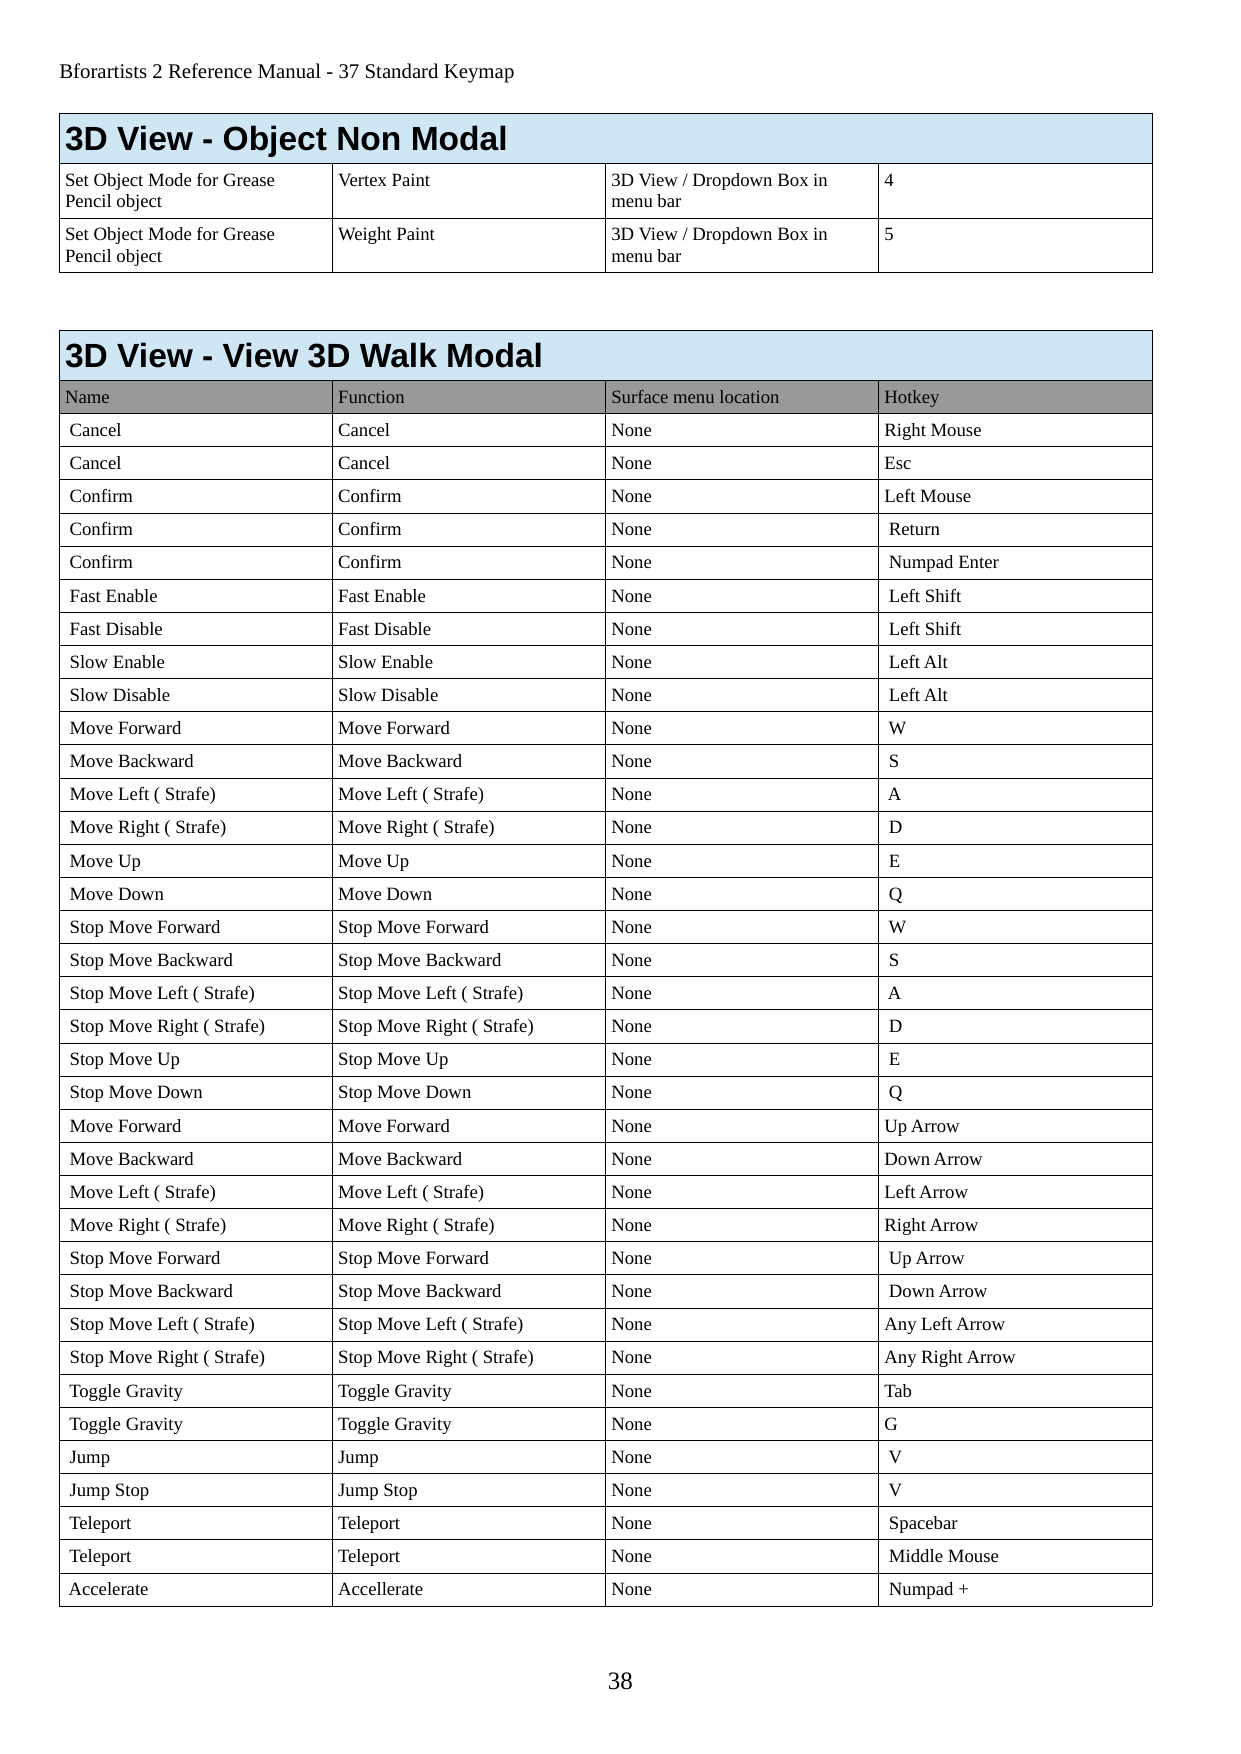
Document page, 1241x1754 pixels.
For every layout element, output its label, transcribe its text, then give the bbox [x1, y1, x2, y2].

table_cell None [606, 1507, 878, 1539]
table_cell Numpad Enter [879, 547, 1152, 579]
table_cell Confirm [333, 514, 605, 546]
table_cell Jump Stop [60, 1474, 332, 1506]
table_cell Toggle Gravity [60, 1408, 332, 1440]
table_cell None [606, 745, 878, 777]
table_cell None [606, 414, 878, 446]
table_cell Middle Mouse [879, 1540, 1152, 1572]
table_cell Left Alt [879, 646, 1152, 678]
table_cell Tab [879, 1375, 1152, 1407]
table_cell A [879, 977, 1152, 1009]
table_cell Teleport [60, 1507, 332, 1539]
table_cell Left Shift [879, 613, 1152, 645]
table_cell Slow Disable [60, 679, 332, 711]
table_cell Down Arrow [879, 1143, 1152, 1175]
table_cell Stop Move Forward [60, 1242, 332, 1274]
table_cell D [879, 812, 1152, 844]
table_cell S [879, 944, 1152, 976]
table_cell Stop Move Left ( Strafe) [333, 1309, 605, 1341]
table_cell Cancel [60, 447, 332, 479]
table_cell D [879, 1010, 1152, 1042]
table_cell Jump [333, 1441, 605, 1473]
table_cell Vertex Paint [333, 164, 605, 217]
table_cell Stop Move Up [333, 1044, 605, 1076]
table_cell Function [333, 381, 605, 413]
table_cell None [606, 1275, 878, 1307]
table_cell None [606, 514, 878, 546]
table_cell Stop Move Left ( Strafe) [60, 977, 332, 1009]
table_cell 4 [879, 164, 1152, 217]
table_cell Stop Move Backward [333, 944, 605, 976]
table_cell Move Backward [333, 745, 605, 777]
table_cell Move Right ( Strafe) [333, 1209, 605, 1241]
table_cell None [606, 1375, 878, 1407]
table_cell Move Forward [60, 1110, 332, 1142]
table_cell None [606, 1574, 878, 1606]
table_cell Move Up [60, 845, 332, 877]
table_cell None [606, 1077, 878, 1109]
table_cell Move Left ( Strafe) [60, 779, 332, 811]
table_cell Stop Move Backward [333, 1275, 605, 1307]
table_cell None [606, 911, 878, 943]
table_cell Name [60, 381, 332, 413]
table_cell Down Arrow [879, 1275, 1152, 1307]
table_cell Toggle Gravity [333, 1375, 605, 1407]
table_cell None [606, 447, 878, 479]
table_cell E [879, 845, 1152, 877]
table_cell Move Left ( Strafe) [333, 779, 605, 811]
table_cell Stop Move Backward [60, 1275, 332, 1307]
table_cell None [606, 779, 878, 811]
table_cell Esc [879, 447, 1152, 479]
table_cell None [606, 480, 878, 512]
table_cell Fast Disable [333, 613, 605, 645]
table_cell Slow Enable [60, 646, 332, 678]
table_cell Stop Move Down [333, 1077, 605, 1109]
table_cell Cancel [333, 414, 605, 446]
table_cell Move Backward [60, 1143, 332, 1175]
table_header 3D View - View 3D Walk Modal [60, 331, 1152, 380]
table_cell Slow Disable [333, 679, 605, 711]
table_cell Confirm [333, 480, 605, 512]
table_cell Left Shift [879, 580, 1152, 612]
table_cell Stop Move Up [60, 1044, 332, 1076]
table_cell Move Left ( Strafe) [60, 1176, 332, 1208]
table_cell None [606, 646, 878, 678]
table_cell 3D View / Dropdown Box in menu bar [606, 219, 878, 272]
table_cell None [606, 1242, 878, 1274]
table_cell None [606, 845, 878, 877]
table_cell Weight Paint [333, 219, 605, 272]
table_cell Move Down [60, 878, 332, 910]
table_cell Stop Move Left ( Strafe) [333, 977, 605, 1009]
table_cell None [606, 1342, 878, 1374]
table_cell Stop Move Backward [60, 944, 332, 976]
table_cell None [606, 1143, 878, 1175]
table_cell W [879, 911, 1152, 943]
table_cell W [879, 712, 1152, 744]
table_cell Spacebar [879, 1507, 1152, 1539]
table_cell Left Arrow [879, 1176, 1152, 1208]
table_cell Left Mouse [879, 480, 1152, 512]
table_cell Surface menu location [606, 381, 878, 413]
table_cell None [606, 1010, 878, 1042]
table_cell Return [879, 514, 1152, 546]
table_cell None [606, 712, 878, 744]
table_cell None [606, 878, 878, 910]
table_cell Confirm [333, 547, 605, 579]
table_cell Move Backward [333, 1143, 605, 1175]
table_cell None [606, 812, 878, 844]
table_cell Any Left Arrow [879, 1309, 1152, 1341]
table_cell Set Object Mode for Grease Pencil object [60, 219, 332, 272]
table_cell Move Left ( Strafe) [333, 1176, 605, 1208]
table_cell Fast Disable [60, 613, 332, 645]
table_cell Move Up [333, 845, 605, 877]
table_cell Up Arrow [879, 1110, 1152, 1142]
table_cell Stop Move Down [60, 1077, 332, 1109]
table_header 3D View - Object Non Modal [60, 114, 1152, 163]
table_cell Move Right ( Strafe) [60, 812, 332, 844]
table_cell Stop Move Right ( Strafe) [60, 1010, 332, 1042]
table_cell Accellerate [333, 1574, 605, 1606]
table_cell Set Object Mode for Grease Pencil object [60, 164, 332, 217]
table_cell Move Down [333, 878, 605, 910]
table_cell None [606, 1309, 878, 1341]
table_cell None [606, 1441, 878, 1473]
table_cell None [606, 977, 878, 1009]
table_cell Q [879, 1077, 1152, 1109]
table_cell Jump Stop [333, 1474, 605, 1506]
table_cell None [606, 1408, 878, 1440]
table_cell Stop Move Right ( Strafe) [333, 1342, 605, 1374]
table_cell Fast Enable [333, 580, 605, 612]
table_cell Move Right ( Strafe) [333, 812, 605, 844]
table_cell 5 [879, 219, 1152, 272]
table_cell S [879, 745, 1152, 777]
table_cell Confirm [60, 514, 332, 546]
table_cell Stop Move Left ( Strafe) [60, 1309, 332, 1341]
table_cell Right Mouse [879, 414, 1152, 446]
table_cell Right Arrow [879, 1209, 1152, 1241]
table_cell Move Forward [333, 1110, 605, 1142]
table_cell 3D View / Dropdown Box in menu bar [606, 164, 878, 217]
table_cell Stop Move Forward [333, 911, 605, 943]
table_cell Up Arrow [879, 1242, 1152, 1274]
table_cell Move Forward [60, 712, 332, 744]
table_cell Toggle Gravity [60, 1375, 332, 1407]
table_cell Slow Enable [333, 646, 605, 678]
table_cell Move Right ( Strafe) [60, 1209, 332, 1241]
table_cell Numpad + [879, 1574, 1152, 1606]
table_cell None [606, 1176, 878, 1208]
table_cell None [606, 613, 878, 645]
table_cell Teleport [333, 1507, 605, 1539]
table_cell Jump [60, 1441, 332, 1473]
table_cell Toggle Gravity [333, 1408, 605, 1440]
table_cell E [879, 1044, 1152, 1076]
table_cell Move Forward [333, 712, 605, 744]
table_cell Stop Move Forward [333, 1242, 605, 1274]
table_cell A [879, 779, 1152, 811]
table_cell Fast Enable [60, 580, 332, 612]
table_cell Q [879, 878, 1152, 910]
table_cell Any Right Arrow [879, 1342, 1152, 1374]
table_cell None [606, 1474, 878, 1506]
table_cell Stop Move Right ( Strafe) [333, 1010, 605, 1042]
table_cell None [606, 580, 878, 612]
table_cell G [879, 1408, 1152, 1440]
table_cell None [606, 1540, 878, 1572]
table_cell None [606, 1044, 878, 1076]
table_cell Cancel [60, 414, 332, 446]
table_cell Confirm [60, 480, 332, 512]
table_cell Left Alt [879, 679, 1152, 711]
table_cell Confirm [60, 547, 332, 579]
table_cell Teleport [60, 1540, 332, 1572]
table_cell Move Backward [60, 745, 332, 777]
table_cell Cancel [333, 447, 605, 479]
table_cell None [606, 944, 878, 976]
table_cell V [879, 1474, 1152, 1506]
table_cell Accelerate [60, 1574, 332, 1606]
table_cell Stop Move Right ( Strafe) [60, 1342, 332, 1374]
table_cell V [879, 1441, 1152, 1473]
table_cell None [606, 547, 878, 579]
table_cell Stop Move Forward [60, 911, 332, 943]
table_cell Hotkey [879, 381, 1152, 413]
table_cell None [606, 679, 878, 711]
table_cell None [606, 1110, 878, 1142]
table_cell None [606, 1209, 878, 1241]
table_cell Teleport [333, 1540, 605, 1572]
